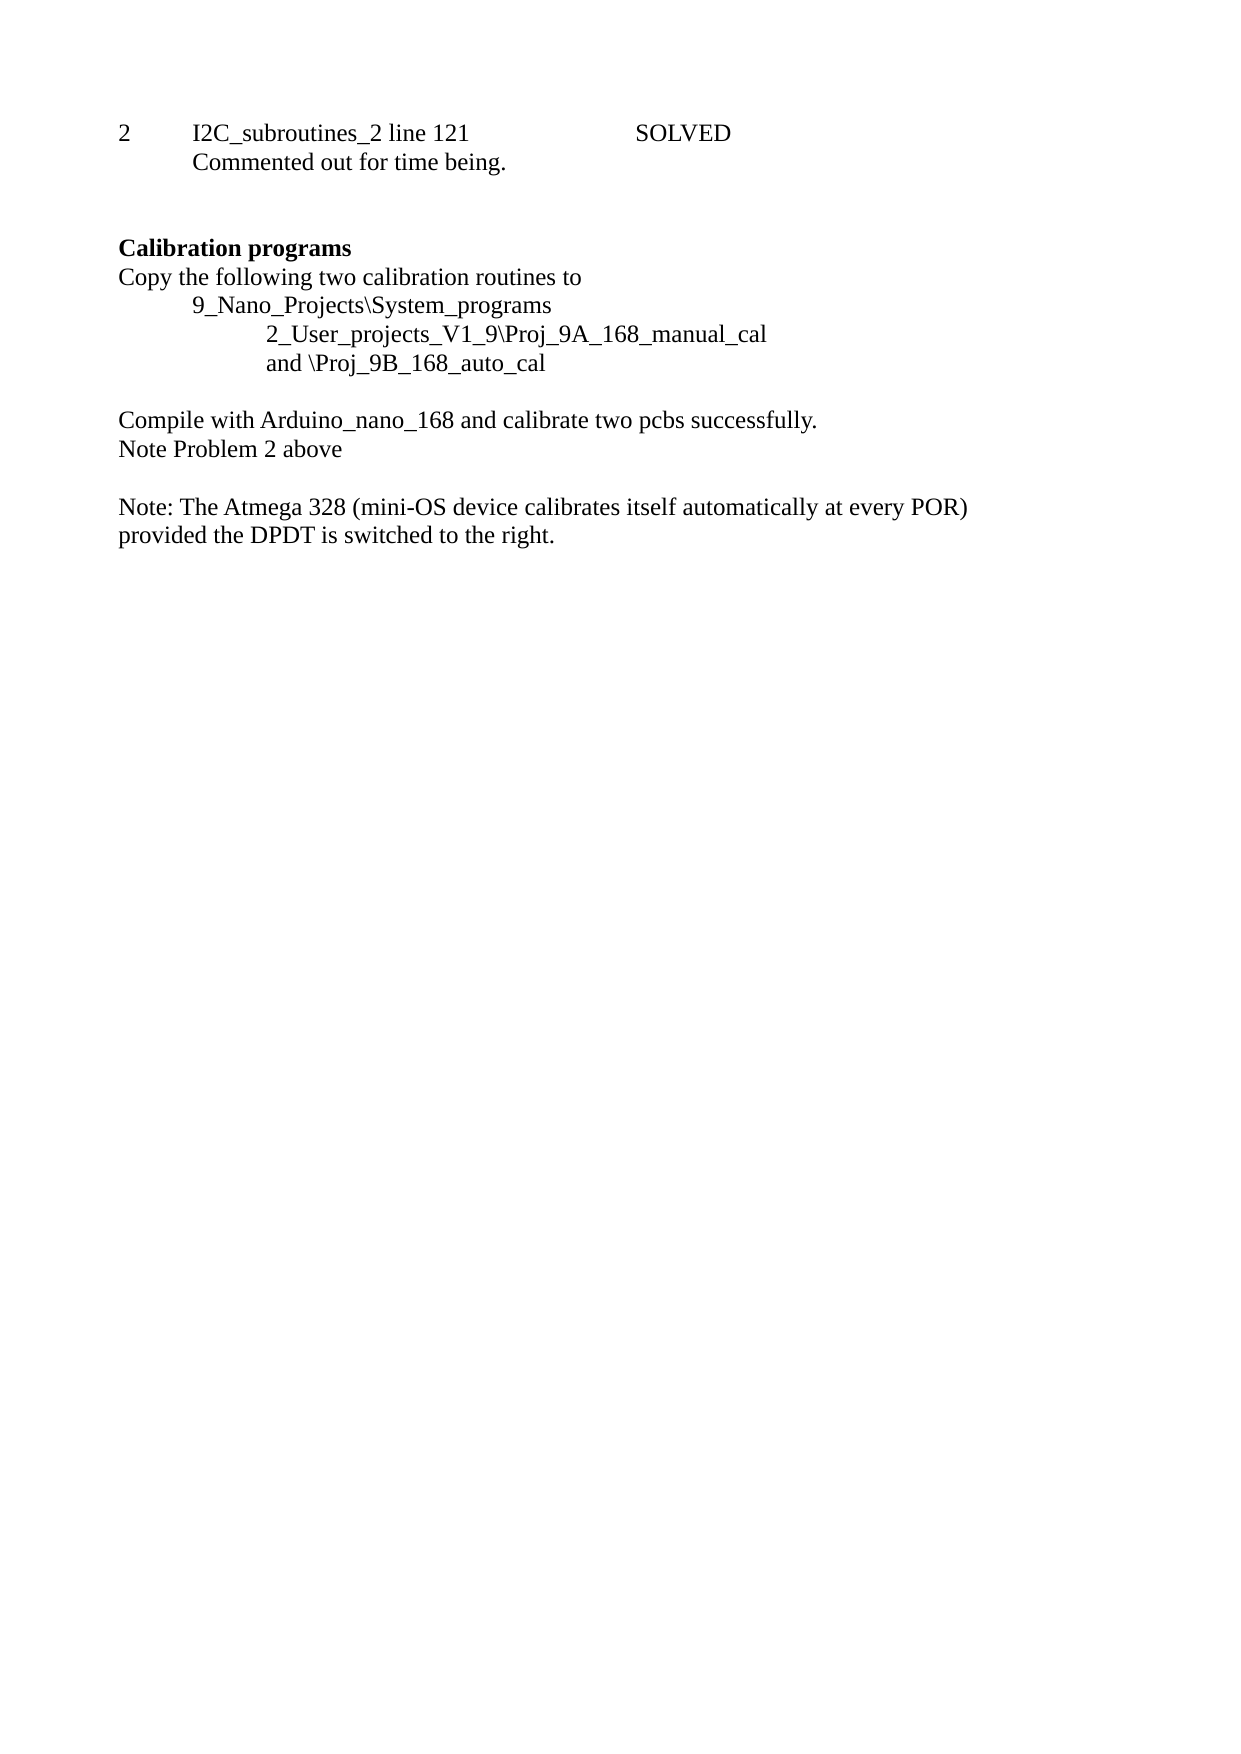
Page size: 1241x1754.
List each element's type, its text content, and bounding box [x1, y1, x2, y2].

text and \Proj_9B_168_auto_cal [118, 348, 1122, 377]
text Note: The Atmega 328 (mini-OS device calibrates itself automatically at every POR) [118, 492, 1122, 521]
text Note Problem 2 above [118, 434, 1122, 463]
text 2_User_projects_V1_9\Proj_9A_168_manual_cal [118, 319, 1122, 348]
text Copy the following two calibration routines to [118, 262, 1122, 291]
text 9_Nano_Projects\System_programs [118, 291, 1122, 319]
text 2 I2C_subroutines_2 line 121 SOLVED [118, 118, 1122, 147]
text Compile with Arduino_nano_168 and calibrate two pcbs successfully. [118, 406, 1122, 434]
text Commented out for time being. [118, 147, 1122, 176]
text provided the DPDT is switched to the right. [118, 521, 1122, 549]
text Calibration programs [118, 233, 1122, 262]
